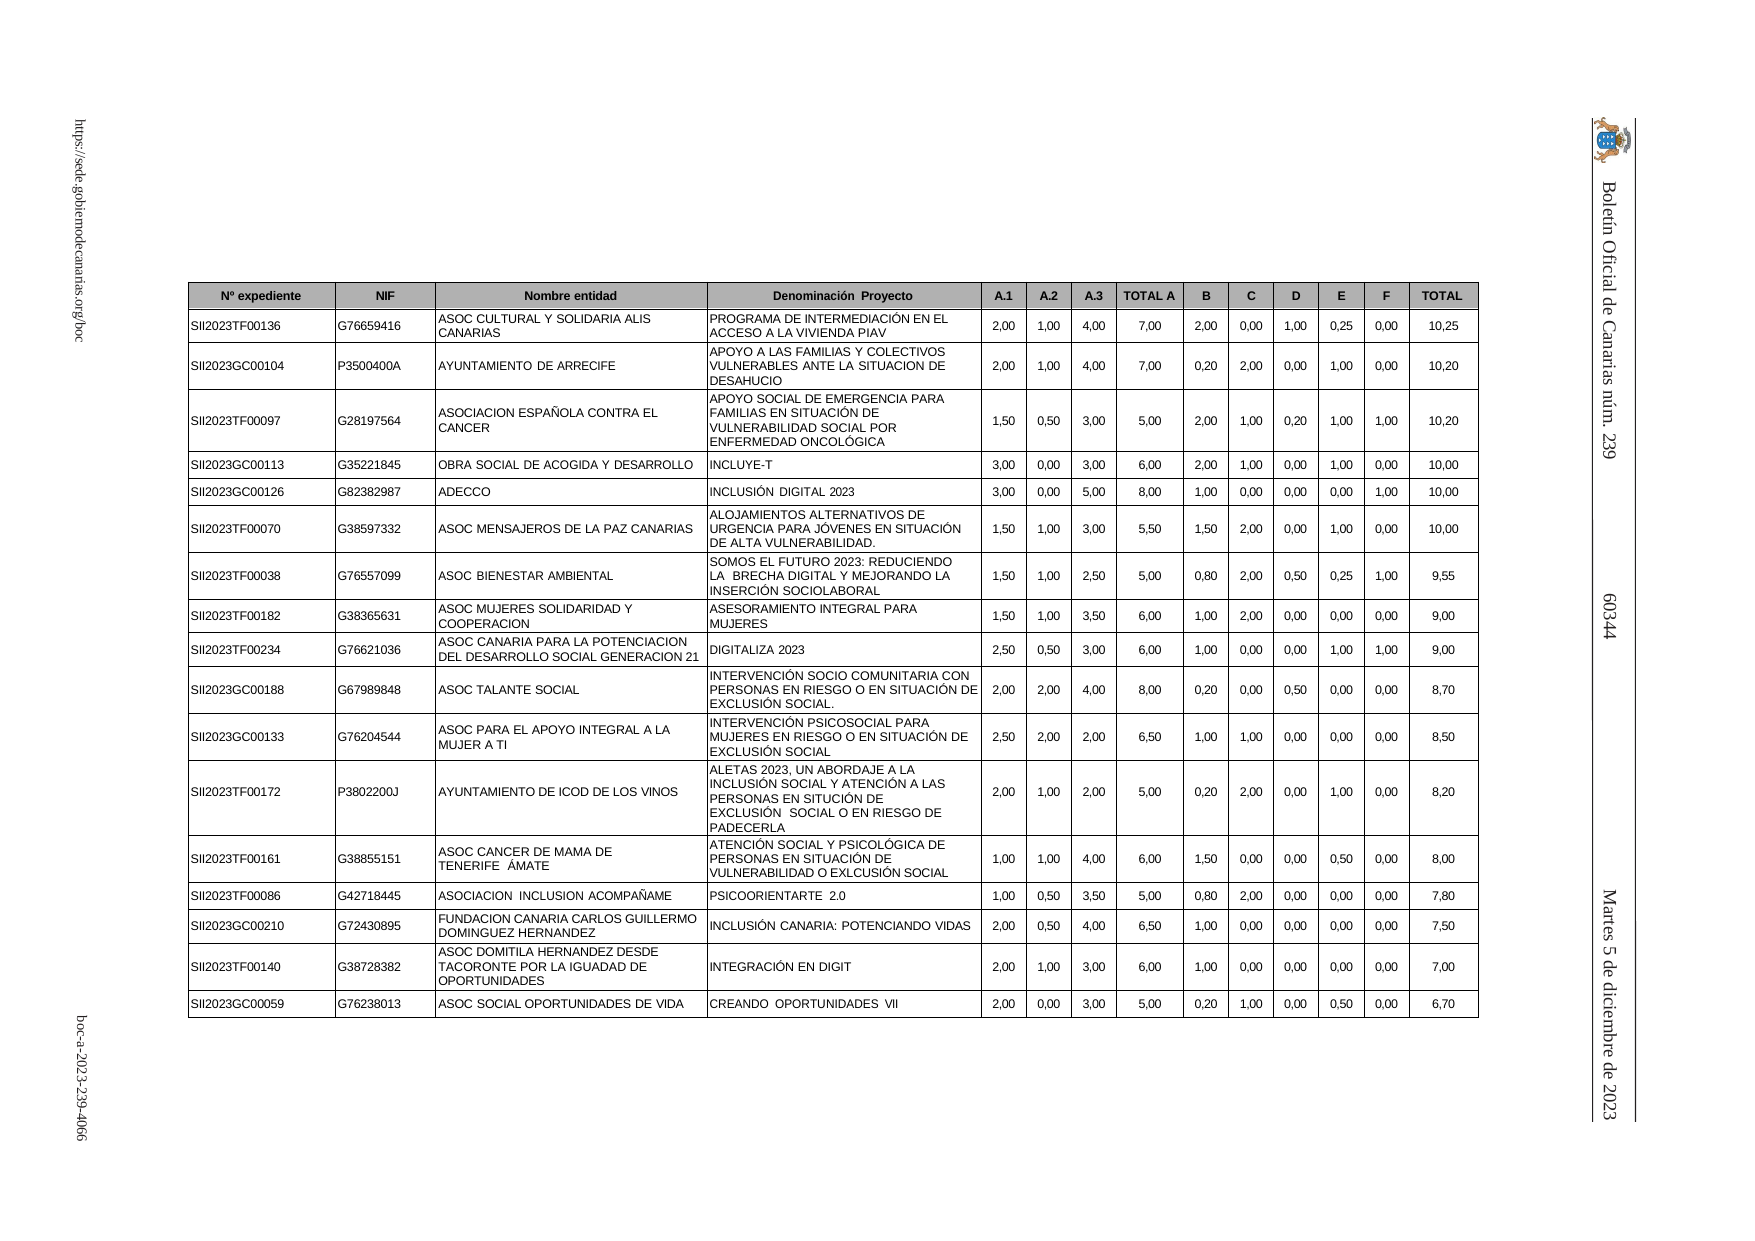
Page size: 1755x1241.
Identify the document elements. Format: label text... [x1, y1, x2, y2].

text 60344 [1600, 593, 1621, 642]
table_cell 0,00 [1229, 633, 1273, 666]
table_cell 0,00 [1274, 343, 1318, 389]
table_cell 0,20 [1184, 761, 1228, 835]
table_cell 3,00 [982, 452, 1026, 478]
table_cell 0,25 [1319, 310, 1364, 342]
table_cell P3500400A [336, 343, 435, 389]
table_cell 2,00 [1229, 761, 1273, 835]
table_cell 2,00 [1184, 310, 1228, 342]
table_cell 2,00 [1072, 761, 1116, 835]
table_cell G35221845 [336, 452, 435, 478]
table_cell 7,80 [1410, 883, 1478, 909]
table_cell SII2023GC00126 [189, 479, 335, 505]
table_cell 0,00 [1319, 883, 1364, 909]
table_cell ASESORAMIENTO INTEGRAL PARA MUJERES [708, 600, 981, 632]
table_cell 2,00 [982, 910, 1026, 942]
table_cell 5,00 [1117, 390, 1183, 451]
table_cell 3,00 [1072, 944, 1116, 990]
table_cell INCLUSIÓN DIGITAL 2023 [708, 479, 981, 505]
table_cell 1,00 [1229, 390, 1273, 451]
table_cell SII2023TF00161 [189, 836, 335, 882]
table_cell 1,00 [1365, 553, 1409, 599]
table_cell 1,00 [982, 883, 1026, 909]
table_cell 3,00 [1072, 390, 1116, 451]
text https://sede.gobiernodecanarias.org/boc [72, 119, 89, 352]
table_cell 1,00 [1274, 310, 1318, 342]
table_cell 0,00 [1365, 836, 1409, 882]
table_header E [1319, 283, 1364, 308]
table_cell 0,00 [1027, 991, 1071, 1017]
table_cell 1,00 [1365, 479, 1409, 505]
table_header D [1274, 283, 1318, 308]
table_cell 0,00 [1365, 910, 1409, 942]
table_cell 1,00 [1184, 600, 1228, 632]
table_cell ALOJAMIENTOS ALTERNATIVOS DE URGENCIA PARA JÓVENES EN SITUACIÓN DE ALTA VULNERABILIDAD. [708, 506, 981, 552]
table_cell 8,50 [1410, 714, 1478, 760]
table_cell 0,00 [1365, 991, 1409, 1017]
table_cell 0,20 [1184, 343, 1228, 389]
table_cell G67989848 [336, 667, 435, 713]
table_cell 1,00 [1319, 452, 1364, 478]
table_cell 4,00 [1072, 836, 1116, 882]
table_cell AYUNTAMIENTO DE ICOD DE LOS VINOS [436, 761, 707, 835]
table_cell G38728382 [336, 944, 435, 990]
table_cell 0,00 [1319, 944, 1364, 990]
table_cell 1,00 [1229, 452, 1273, 478]
table_cell 0,80 [1184, 553, 1228, 599]
table_cell 1,00 [1319, 390, 1364, 451]
table_header NIF [336, 283, 435, 308]
table_cell G42718445 [336, 883, 435, 909]
table_cell 1,50 [982, 553, 1026, 599]
table_cell 2,00 [982, 667, 1026, 713]
table_cell 0,00 [1229, 310, 1273, 342]
table_cell 1,50 [982, 390, 1026, 451]
table_header Nº expediente [189, 283, 335, 308]
table_cell 0,00 [1319, 667, 1364, 713]
table_cell SII2023TF00182 [189, 600, 335, 632]
table_cell 0,00 [1365, 714, 1409, 760]
table_cell 0,00 [1365, 600, 1409, 632]
text boc-a-2023-239-4066 [74, 1016, 91, 1145]
table_header TOTAL [1410, 283, 1478, 308]
table_cell G28197564 [336, 390, 435, 451]
table_cell OBRA SOCIAL DE ACOGIDA Y DESARROLLO [436, 452, 707, 478]
table_header C [1229, 283, 1273, 308]
table_cell 6,00 [1117, 600, 1183, 632]
table_cell 0,00 [1274, 479, 1318, 505]
table_cell 2,00 [1027, 667, 1071, 713]
table_cell 10,00 [1410, 506, 1478, 552]
table_cell 5,00 [1072, 479, 1116, 505]
table_cell 3,00 [1072, 633, 1116, 666]
table_cell 4,00 [1072, 667, 1116, 713]
table_cell 1,00 [1184, 479, 1228, 505]
table_cell ASOC CULTURAL Y SOLIDARIA ALIS CANARIAS [436, 310, 707, 342]
table_cell 7,00 [1117, 310, 1183, 342]
table_cell 0,00 [1274, 761, 1318, 835]
table_cell 1,00 [1365, 633, 1409, 666]
table_cell SII2023TF00097 [189, 390, 335, 451]
table_cell ASOC BIENESTAR AMBIENTAL [436, 553, 707, 599]
table_cell 1,00 [982, 836, 1026, 882]
table_cell 3,00 [1072, 452, 1116, 478]
table_cell 0,00 [1274, 883, 1318, 909]
table_cell 0,00 [1274, 714, 1318, 760]
table_cell 10,20 [1410, 343, 1478, 389]
table_cell G76238013 [336, 991, 435, 1017]
table_cell SII2023GC00059 [189, 991, 335, 1017]
table_cell SII2023TF00172 [189, 761, 335, 835]
table_cell 5,00 [1117, 761, 1183, 835]
table_cell SII2023GC00113 [189, 452, 335, 478]
table_cell 1,50 [1184, 506, 1228, 552]
table_cell SOMOS EL FUTURO 2023: REDUCIENDO LA BRECHA DIGITAL Y MEJORANDO LA INSERCIÓN SOCIOLABORAL [708, 553, 981, 599]
table_cell 7,00 [1410, 944, 1478, 990]
table_cell DIGITALIZA 2023 [708, 633, 981, 666]
table_cell ALETAS 2023, UN ABORDAJE A LA INCLUSIÓN SOCIAL Y ATENCIÓN A LAS PERSONAS EN SITUCIÓN DE EXCLUSIÓN SOCIAL O EN RIESGO DE PADECERLA [708, 761, 981, 835]
table_cell INCLUSIÓN CANARIA: POTENCIANDO VIDAS [708, 910, 981, 942]
table_cell 0,20 [1184, 667, 1228, 713]
table_cell SII2023GC00210 [189, 910, 335, 942]
table_cell 0,00 [1365, 761, 1409, 835]
table_cell 2,00 [1229, 883, 1273, 909]
table_cell 2,00 [1027, 714, 1071, 760]
table_cell 1,00 [1319, 506, 1364, 552]
table_cell 0,00 [1229, 944, 1273, 990]
table_cell AYUNTAMIENTO DE ARRECIFE [436, 343, 707, 389]
table_cell 0,00 [1229, 910, 1273, 942]
table_cell 0,00 [1027, 452, 1071, 478]
table_cell APOYO A LAS FAMILIAS Y COLECTIVOS VULNERABLES ANTE LA SITUACION DE DESAHUCIO [708, 343, 981, 389]
table_cell 1,00 [1027, 506, 1071, 552]
table_cell 0,50 [1027, 633, 1071, 666]
table_cell ADECCO [436, 479, 707, 505]
table_cell G76659416 [336, 310, 435, 342]
table_cell 0,20 [1274, 390, 1318, 451]
table_cell 1,00 [1027, 944, 1071, 990]
table_cell 1,00 [1027, 761, 1071, 835]
table_cell 1,00 [1027, 343, 1071, 389]
table_cell 8,00 [1410, 836, 1478, 882]
table_cell 6,00 [1117, 452, 1183, 478]
table_cell 6,50 [1117, 910, 1183, 942]
table_cell 0,00 [1274, 633, 1318, 666]
table_header B [1184, 283, 1228, 308]
table_cell 0,00 [1274, 910, 1318, 942]
table_cell INTEGRACIÓN EN DIGIT [708, 944, 981, 990]
table_cell 1,00 [1184, 633, 1228, 666]
table_cell 2,00 [982, 991, 1026, 1017]
table_cell 0,00 [1365, 343, 1409, 389]
table_cell 0,50 [1027, 910, 1071, 942]
table_cell 4,00 [1072, 343, 1116, 389]
table_cell G76621036 [336, 633, 435, 666]
table_cell 9,00 [1410, 600, 1478, 632]
table_cell 0,00 [1365, 883, 1409, 909]
table_cell 0,50 [1027, 390, 1071, 451]
table_cell 0,00 [1319, 600, 1364, 632]
table_cell ASOC MUJERES SOLIDARIDAD Y COOPERACION [436, 600, 707, 632]
table_cell 1,00 [1027, 836, 1071, 882]
table_cell PSICOORIENTARTE 2.0 [708, 883, 981, 909]
table_cell 2,00 [1229, 553, 1273, 599]
table_cell 2,00 [1184, 452, 1228, 478]
table_cell 2,00 [982, 944, 1026, 990]
table_cell ASOC SOCIAL OPORTUNIDADES DE VIDA [436, 991, 707, 1017]
table_cell PROGRAMA DE INTERMEDIACIÓN EN EL ACCESO A LA VIVIENDA PIAV [708, 310, 981, 342]
table_cell 1,50 [982, 506, 1026, 552]
text Boletín Oficial de Canarias núm. 239 [1599, 181, 1621, 462]
table_cell SII2023TF00136 [189, 310, 335, 342]
table_cell 1,50 [982, 600, 1026, 632]
table_cell 0,00 [1229, 836, 1273, 882]
table_cell 6,50 [1117, 714, 1183, 760]
table_cell 0,00 [1274, 991, 1318, 1017]
table_cell 4,00 [1072, 910, 1116, 942]
table_cell 5,50 [1117, 506, 1183, 552]
table_cell 0,00 [1365, 944, 1409, 990]
table_cell 10,00 [1410, 479, 1478, 505]
table_cell 0,00 [1319, 714, 1364, 760]
table_cell 0,00 [1274, 600, 1318, 632]
table_cell 1,00 [1027, 553, 1071, 599]
table_cell 1,00 [1319, 633, 1364, 666]
table_cell 2,00 [1229, 506, 1273, 552]
table_cell G72430895 [336, 910, 435, 942]
table_cell SII2023TF00140 [189, 944, 335, 990]
table_cell 0,00 [1229, 667, 1273, 713]
table_cell G38597332 [336, 506, 435, 552]
table_header A.1 [982, 283, 1026, 308]
table_cell INTERVENCIÓN PSICOSOCIAL PARA MUJERES EN RIESGO O EN SITUACIÓN DE EXCLUSIÓN SOCIAL [708, 714, 981, 760]
table_cell 2,50 [1072, 553, 1116, 599]
table_header Denominación Proyecto [708, 283, 981, 308]
table_header A.2 [1027, 283, 1071, 308]
table_cell SII2023TF00086 [189, 883, 335, 909]
table_cell 6,00 [1117, 836, 1183, 882]
table_cell 3,00 [1072, 991, 1116, 1017]
table_cell 1,00 [1319, 761, 1364, 835]
table_cell 1,00 [1229, 991, 1273, 1017]
table_header Nombre entidad [436, 283, 707, 308]
table_cell 0,00 [1365, 506, 1409, 552]
table_header F [1365, 283, 1409, 308]
table_cell ASOC CANCER DE MAMA DE TENERIFE ÁMATE [436, 836, 707, 882]
table_cell 10,20 [1410, 390, 1478, 451]
table_cell SII2023GC00133 [189, 714, 335, 760]
table_cell ATENCIÓN SOCIAL Y PSICOLÓGICA DE PERSONAS EN SITUACIÓN DE VULNERABILIDAD O EXLCUSIÓN SOCIAL [708, 836, 981, 882]
table_cell ASOCIACION ESPAÑOLA CONTRA EL CANCER [436, 390, 707, 451]
table_cell 8,20 [1410, 761, 1478, 835]
table_cell 0,00 [1027, 479, 1071, 505]
table_cell 2,00 [982, 343, 1026, 389]
table_cell 5,00 [1117, 553, 1183, 599]
table_cell 6,70 [1410, 991, 1478, 1017]
table_cell 10,25 [1410, 310, 1478, 342]
table_cell 2,00 [1229, 600, 1273, 632]
table_cell G38855151 [336, 836, 435, 882]
table_cell SII2023TF00234 [189, 633, 335, 666]
table_cell 3,00 [1072, 506, 1116, 552]
table_cell SII2023GC00188 [189, 667, 335, 713]
table_cell 1,00 [1184, 714, 1228, 760]
table_cell ASOCIACION INCLUSION ACOMPAÑAME [436, 883, 707, 909]
table_cell 0,00 [1319, 910, 1364, 942]
table_cell 5,00 [1117, 883, 1183, 909]
table_cell 5,00 [1117, 991, 1183, 1017]
table_cell G82382987 [336, 479, 435, 505]
table_cell G76557099 [336, 553, 435, 599]
table_cell 0,00 [1365, 310, 1409, 342]
table_cell 0,25 [1319, 553, 1364, 599]
table_cell ASOC PARA EL APOYO INTEGRAL A LA MUJER A TI [436, 714, 707, 760]
table_cell ASOC DOMITILA HERNANDEZ DESDE TACORONTE POR LA IGUADAD DE OPORTUNIDADES [436, 944, 707, 990]
table_cell 1,00 [1027, 310, 1071, 342]
table_cell 9,00 [1410, 633, 1478, 666]
table_cell 0,00 [1229, 479, 1273, 505]
table_cell 8,00 [1117, 479, 1183, 505]
table_cell 0,00 [1365, 667, 1409, 713]
table_cell 0,50 [1274, 667, 1318, 713]
table_cell 0,80 [1184, 883, 1228, 909]
table_cell 7,00 [1117, 343, 1183, 389]
table_cell 4,00 [1072, 310, 1116, 342]
table_cell 8,00 [1117, 667, 1183, 713]
table_cell 3,50 [1072, 600, 1116, 632]
table_cell 0,00 [1274, 944, 1318, 990]
table_cell G76204544 [336, 714, 435, 760]
table_cell 0,50 [1274, 553, 1318, 599]
table_cell 6,00 [1117, 633, 1183, 666]
table_cell 0,00 [1274, 452, 1318, 478]
table_cell 0,00 [1319, 479, 1364, 505]
table_cell 0,00 [1274, 836, 1318, 882]
table_cell 3,00 [982, 479, 1026, 505]
table_cell 3,50 [1072, 883, 1116, 909]
table_cell ASOC TALANTE SOCIAL [436, 667, 707, 713]
table_cell 9,55 [1410, 553, 1478, 599]
table_cell 1,00 [1027, 600, 1071, 632]
table_cell 2,50 [982, 714, 1026, 760]
text Martes 5 de diciembre de 2023 [1600, 889, 1621, 1124]
table_cell INTERVENCIÓN SOCIO COMUNITARIA CON PERSONAS EN RIESGO O EN SITUACIÓN DE EXCLUSIÓN SOCIAL. [708, 667, 981, 713]
table_cell 10,00 [1410, 452, 1478, 478]
table_cell 2,00 [1184, 390, 1228, 451]
table_header A.3 [1072, 283, 1116, 308]
table_cell ASOC MENSAJEROS DE LA PAZ CANARIAS [436, 506, 707, 552]
table_cell 7,50 [1410, 910, 1478, 942]
table_cell 2,00 [982, 310, 1026, 342]
table_cell 2,00 [1072, 714, 1116, 760]
table_cell 1,00 [1319, 343, 1364, 389]
table_cell G38365631 [336, 600, 435, 632]
table_cell 2,50 [982, 633, 1026, 666]
table_cell 0,00 [1365, 452, 1409, 478]
table_cell FUNDACION CANARIA CARLOS GUILLERMO DOMINGUEZ HERNANDEZ [436, 910, 707, 942]
table_cell 0,50 [1319, 991, 1364, 1017]
table_cell P3802200J [336, 761, 435, 835]
table_cell 0,50 [1319, 836, 1364, 882]
table_cell SII2023TF00038 [189, 553, 335, 599]
table_cell 0,20 [1184, 991, 1228, 1017]
table_cell 2,00 [982, 761, 1026, 835]
table_cell 2,00 [1229, 343, 1273, 389]
table_cell 1,00 [1184, 910, 1228, 942]
table_cell 6,00 [1117, 944, 1183, 990]
table_cell 8,70 [1410, 667, 1478, 713]
table_cell 0,00 [1274, 506, 1318, 552]
table_cell ASOC CANARIA PARA LA POTENCIACION DEL DESARROLLO SOCIAL GENERACION 21 [436, 633, 707, 666]
table_cell 1,00 [1229, 714, 1273, 760]
table_cell 1,00 [1184, 944, 1228, 990]
table_cell APOYO SOCIAL DE EMERGENCIA PARA FAMILIAS EN SITUACIÓN DE VULNERABILIDAD SOCIAL POR ENFERMEDAD ONCOLÓGICA [708, 390, 981, 451]
table_cell 0,50 [1027, 883, 1071, 909]
table_header TOTAL A [1117, 283, 1183, 308]
table_cell SII2023TF00070 [189, 506, 335, 552]
table_cell 1,00 [1365, 390, 1409, 451]
table_cell INCLUYE-T [708, 452, 981, 478]
table_cell CREANDO OPORTUNIDADES VII [708, 991, 981, 1017]
table_cell 1,50 [1184, 836, 1228, 882]
table_cell SII2023GC00104 [189, 343, 335, 389]
